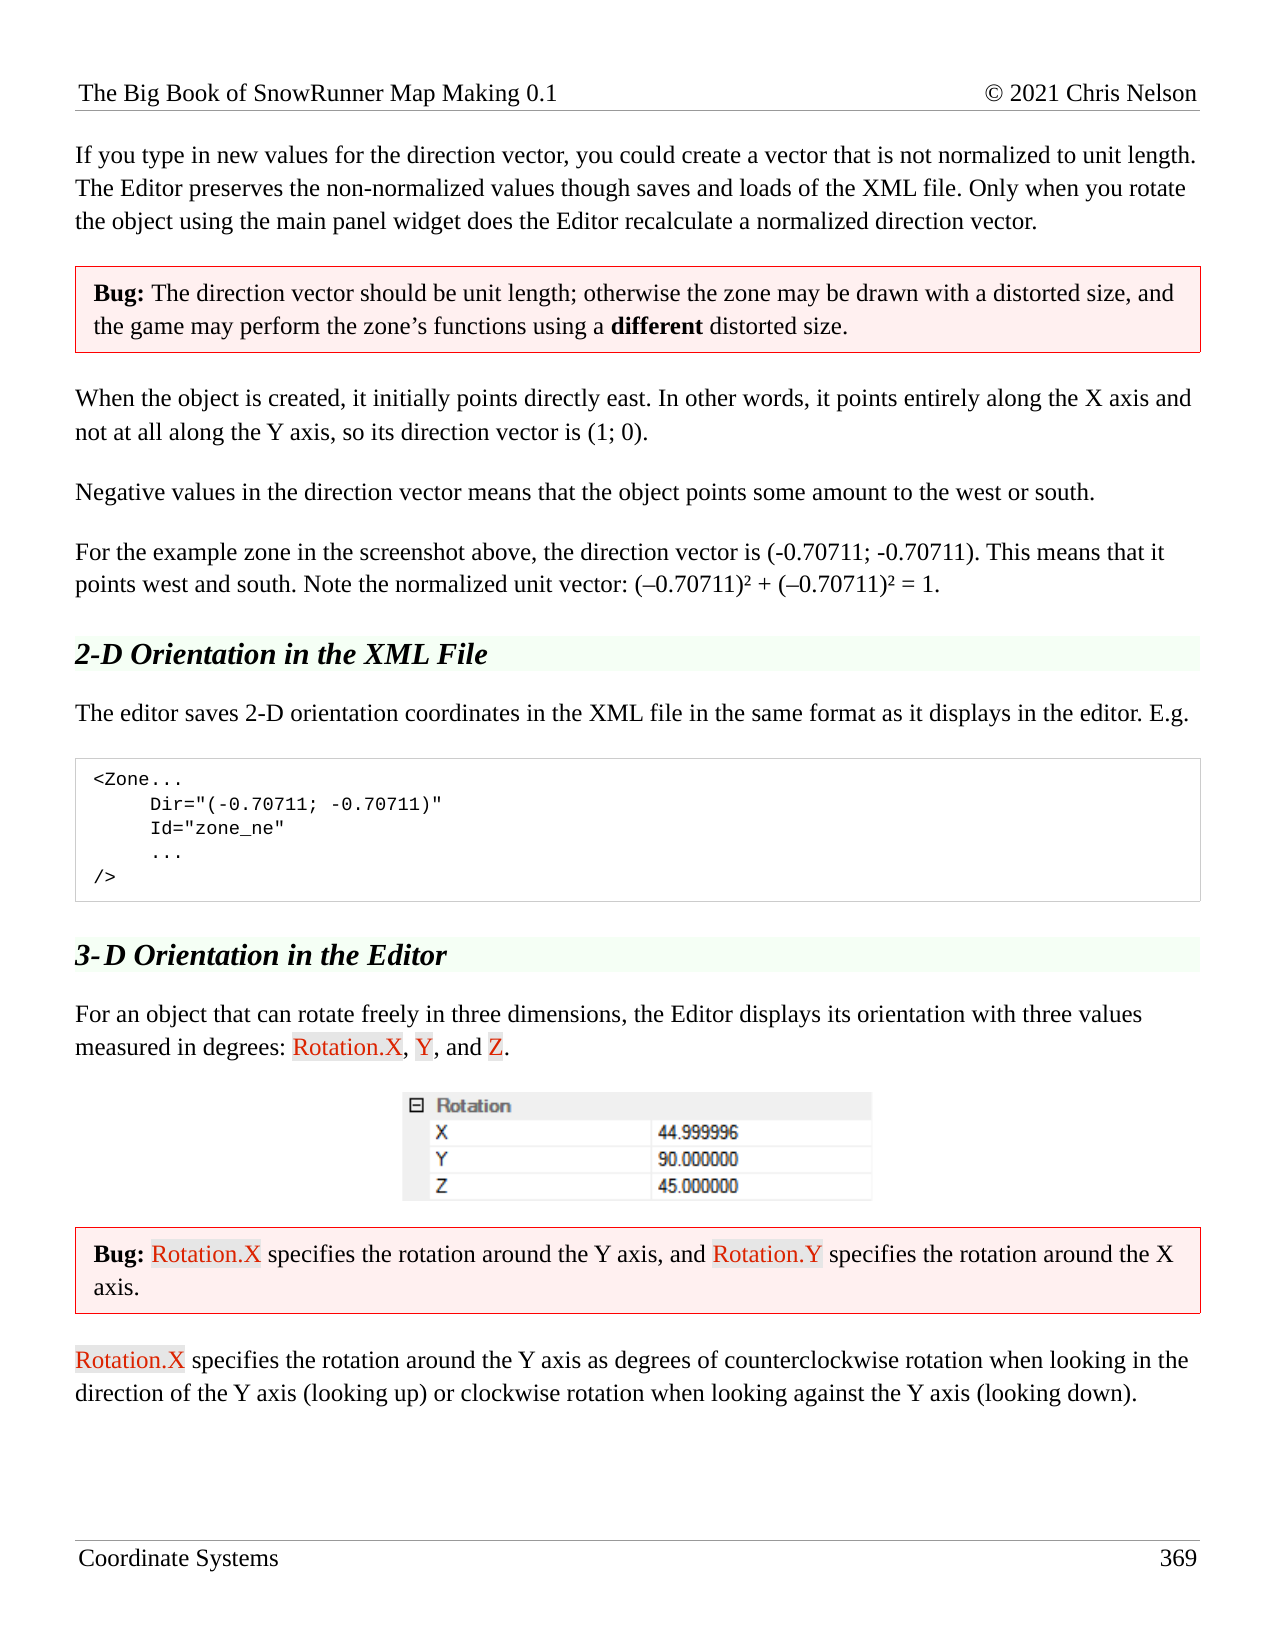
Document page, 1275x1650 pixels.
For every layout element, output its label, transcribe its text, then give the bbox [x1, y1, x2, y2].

text Rotation.X specifies the rotation around the Y axis as degrees of counterclockwise rotation when looking in the direction of the Y axis (looking up) or clockwise rotation when looking against the Y axis (looking down). [75, 1345, 1200, 1406]
subtitle 3‑D Orientation in the Editor [75, 937, 1200, 972]
list The direction vector should be unit length; otherwise the zone may be drawn with a distorted size, and the game may perform the zone’s functions using a different distorted size. [76, 267, 1200, 352]
picture [402, 1092, 873, 1201]
subtitle 2-D Orientation in the XML File [75, 636, 1200, 671]
text Negative values in the direction vector means that the object points some amount to the west or south. [75, 477, 1200, 505]
list Rotation.X specifies the rotation around the Y axis, and Rotation.Y specifies the rotation around the X axis. [76, 1228, 1200, 1313]
text For the example zone in the screenshot above, the direction vector is (-0.70711; -0.70711). This means that it points west and south. Note the normalized unit vector: (–0.70711)² + (–0.70711)² = 1. [75, 537, 1200, 598]
text /> [76, 855, 1200, 901]
text ... [76, 831, 1200, 855]
text The editor saves 2-D orientation coordinates in the XML file in the same format as it displays in the editor. E.g. [75, 698, 1200, 727]
text Dir="(-0.70711; -0.70711)" [76, 782, 1200, 807]
text <Zone ... [76, 759, 1200, 782]
text If you type in new values for the direction vector, you could create a vector that is not normalized to unit length. The Editor preserves the non-normalized values though saves and loads of the XML file. Only when you rotate the object using the main panel widget does the Editor recalculate a normalized direction vector. [75, 140, 1200, 235]
text When the object is created, it initially points directly east. In other words, it points entirely along the X axis and not at all along the Y axis, so its direction vector is (1; 0). [75, 383, 1200, 445]
text Id="zone_ne" [76, 807, 1200, 831]
text For an object that can rotate freely in three dimensions, the Editor displays its orientation with three values measured in degrees: Rotation.X, Y, and Z. [75, 999, 1200, 1061]
